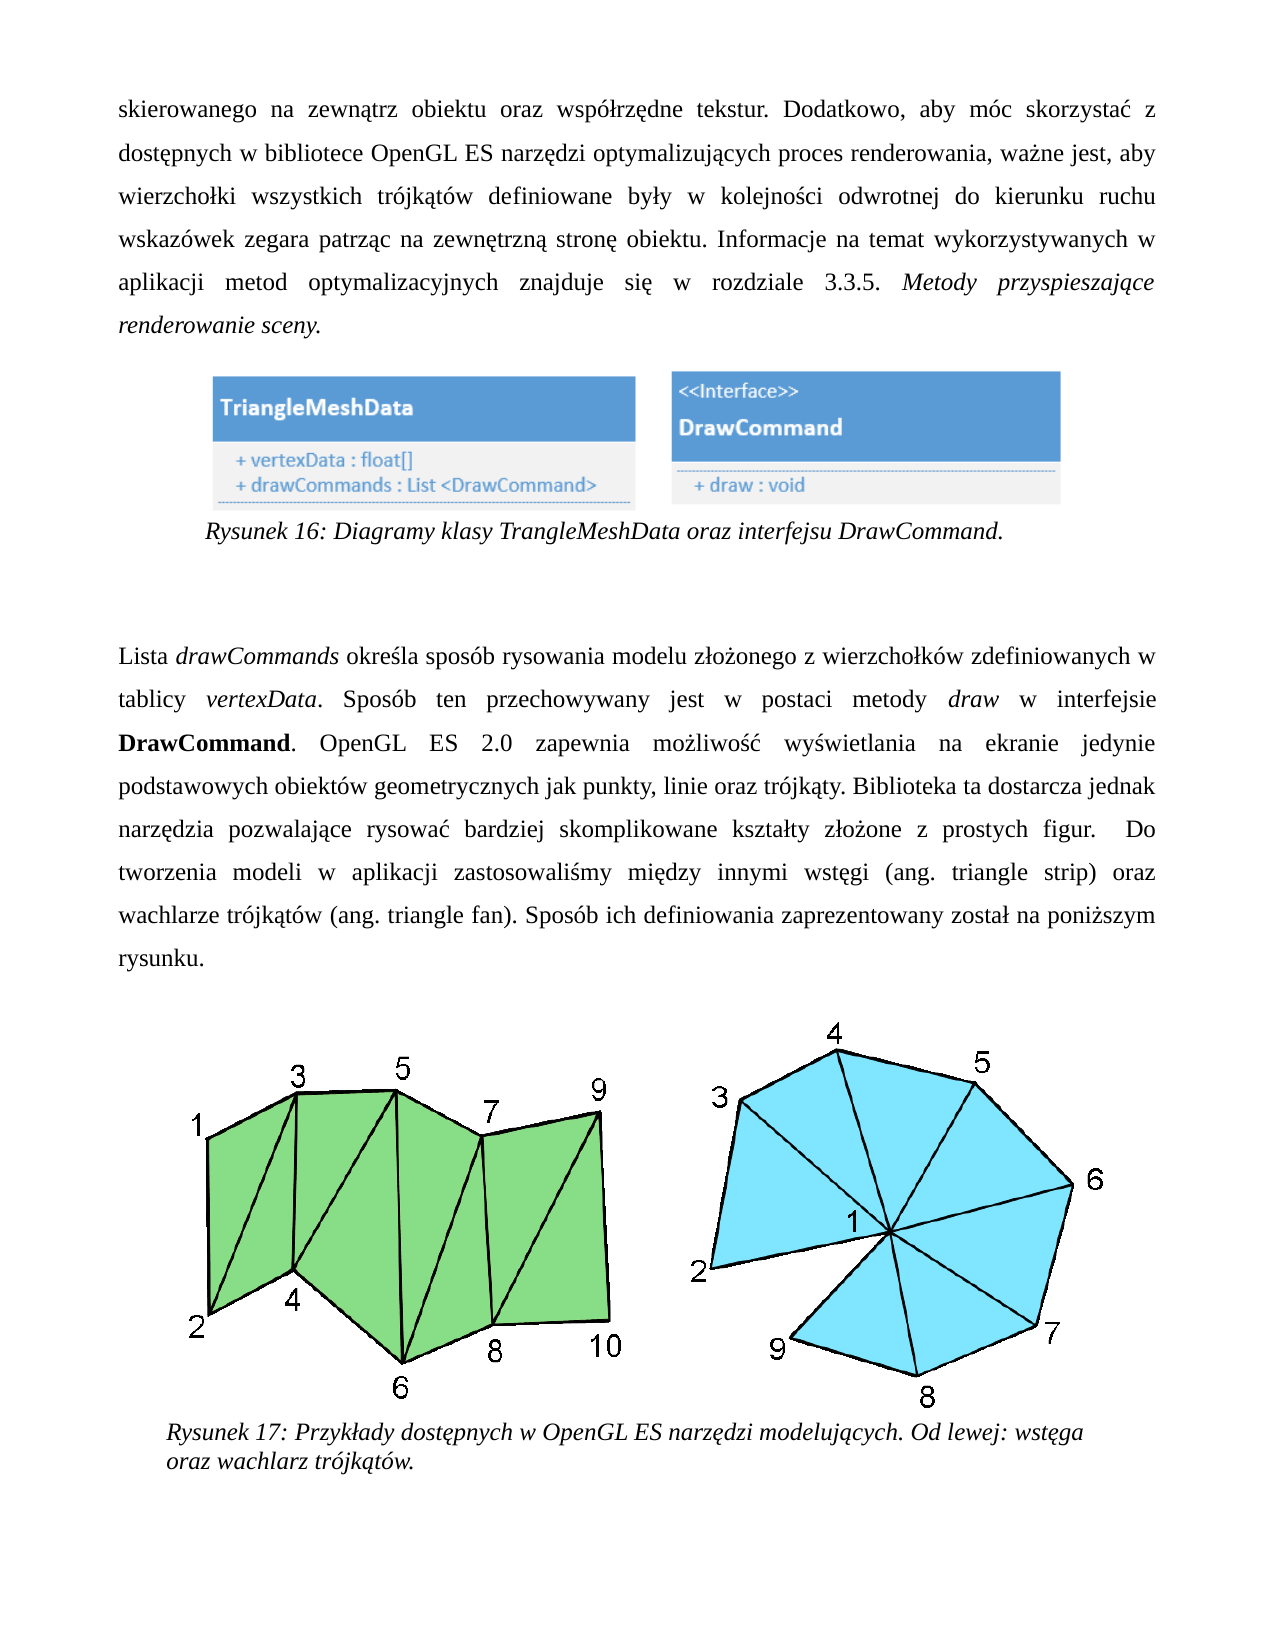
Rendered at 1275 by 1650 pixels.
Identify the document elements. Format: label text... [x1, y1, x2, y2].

picture [164, 1002, 1111, 1417]
text Rysunek 16: Diagramy klasy TrangleMeshData oraz interfejsu DrawCommand. [205, 517, 1070, 545]
text Rysunek 17: Przykłady dostępnych w OpenGL ES narzędzi modelujących. Od lewej: wstęga oraz wachlarz trójkątów. [166, 1417, 1109, 1474]
picture [203, 369, 1072, 517]
text skierowanego na zewnątrz obiektu oraz współrzędne tekstur. Dodatkowo, aby móc skorzystać z dostępnych w bibliotece OpenGL ES narzędzi optymalizujących proces renderowania, ważne jest, aby wierzchołki wszystkich trójkątów definiowane były w kolejności odwrotnej do kierunku ruchu wskazówek zegara patrząc na zewnętrzną stronę obiektu. Informacje na temat wykorzystywanych w aplikacji metod optymalizacyjnych znajduje się w rozdziale 3.3.5. Metody przyspieszające renderowanie sceny. [118, 94, 1157, 339]
text Lista drawCommands określa sposób rysowania modelu złożonego z wierzchołków zdefiniowanych w tablicy vertexData. Sposób ten przechowywany jest w postaci metody draw w interfejsie DrawCommand. OpenGL ES 2.0 zapewnia możliwość wyświetlania na ekranie jedynie podstawowych obiektów geometrycznych jak punkty, linie oraz trójkąty. Biblioteka ta dostarcza jednak narzędzia pozwalające rysować bardziej skomplikowane kształty złożone z prostych figur. Do tworzenia modeli w aplikacji zastosowaliśmy między innymi wstęgi (ang. triangle strip) oraz wachlarze trójkątów (ang. triangle fan). Sposób ich definiowania zaprezentowany został na poniższym rysunku. [118, 641, 1157, 972]
